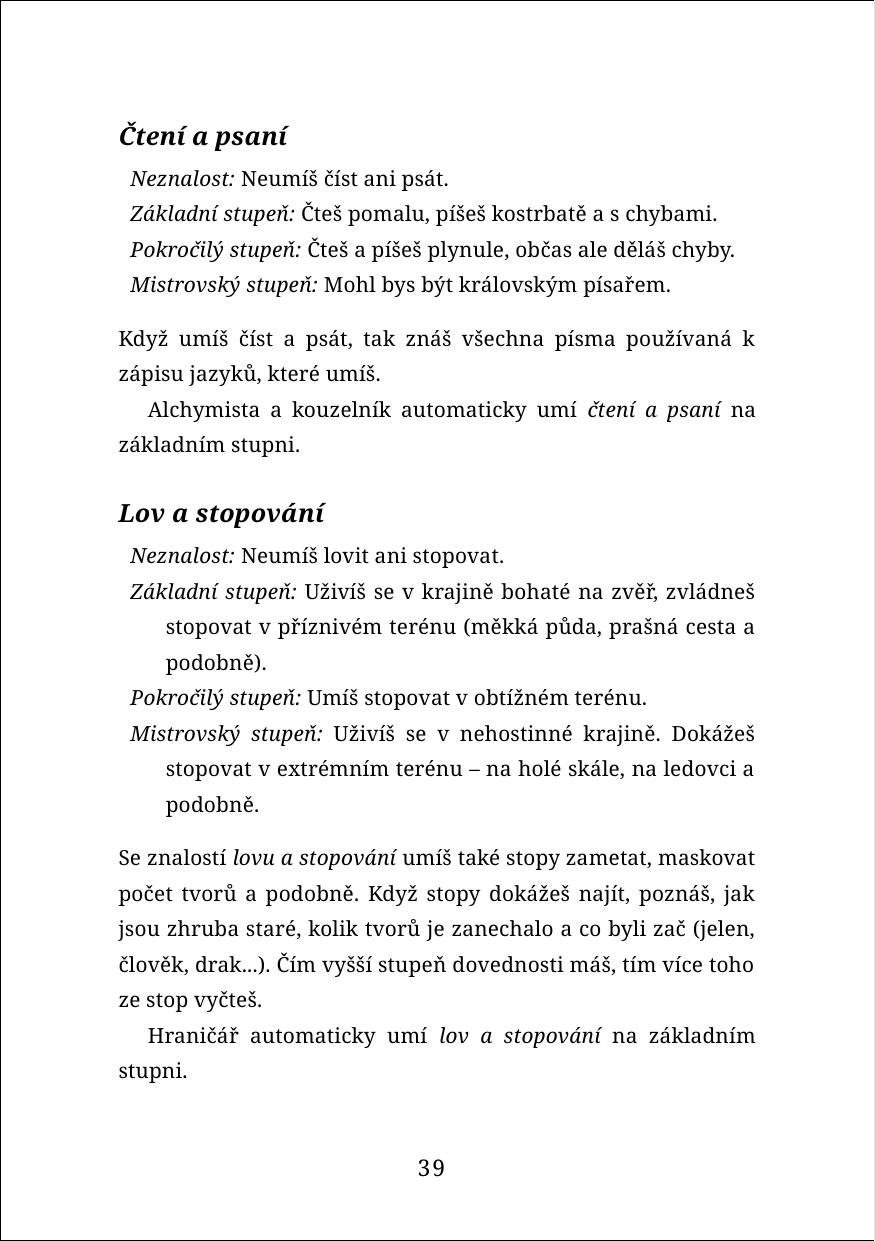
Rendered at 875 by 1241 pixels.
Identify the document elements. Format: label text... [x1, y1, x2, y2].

text Mistrovský stupeň: Mohl bys být královským písařem. [130, 271, 756, 299]
text Neznalost: Neumíš lovit ani stopovat. [130, 541, 756, 570]
text Základní stupeň: Uživíš se v krajině bohaté na zvěř, zvládneš stopovat v příznivém terénu (měkká půda, prašná cesta a podobně). [130, 577, 756, 676]
text Pokročilý stupeň: Čteš a píšeš plynule, občas ale děláš chyby. [130, 235, 756, 263]
text Základní stupeň: Čteš pomalu, píšeš kostrbatě a s chybami. [130, 199, 756, 228]
text Mistrovský stupeň: Uživíš se v nehostinné krajině. Dokážeš stopovat v extrémním terénu – na holé skále, na ledovci a podobně. [130, 719, 756, 818]
subtitle Čtení a psaní [118, 118, 756, 152]
text Pokročilý stupeň: Umíš stopovat v obtížném terénu. [130, 683, 756, 712]
subtitle Lov a stopování [118, 495, 756, 529]
text Neznalost: Neumíš číst ani psát. [130, 164, 756, 192]
text Když umíš číst a psát, tak znáš všechna písma používaná k zápisu jazyků, které umíš. Alchymista a kouzelník automaticky umí čtení a psaní na základním stupni. [118, 324, 756, 459]
text Se znalostí lovu a stopování umíš také stopy zametat, maskovat počet tvorů a podobně. Když stopy dokážeš najít, poznáš, jak jsou zhruba staré, kolik tvorů je zanechalo a co byli zač (jelen, člověk, drak...). Čím vyšší stupeň dovednosti máš, tím více toho ze stop vyčteš. Hraničář automaticky umí lov a stopování na základním stupni. [118, 843, 756, 1085]
